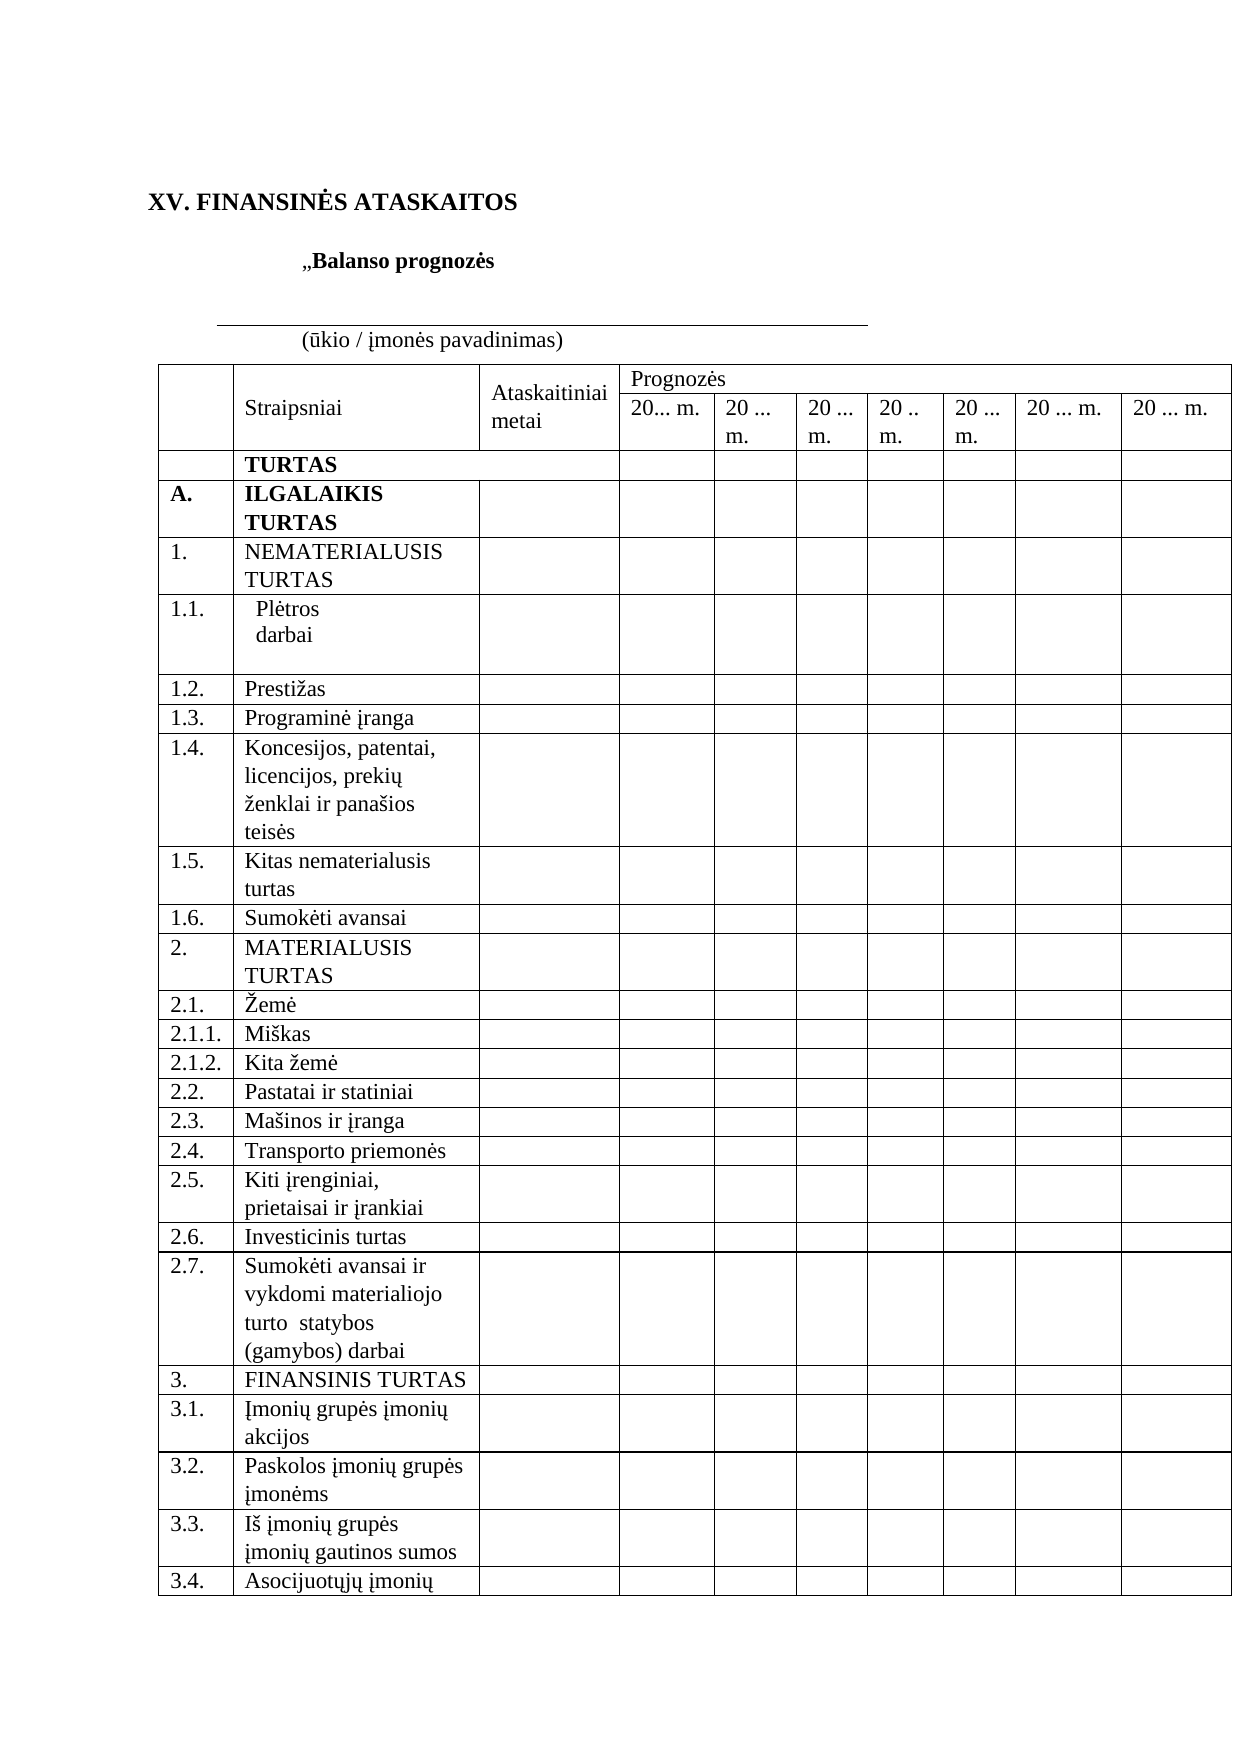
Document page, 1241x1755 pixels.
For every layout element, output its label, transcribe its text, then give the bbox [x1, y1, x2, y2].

table_cell Miškas [234, 1020, 479, 1048]
table_cell [1122, 934, 1231, 990]
table_cell 1.6. [159, 905, 233, 933]
table_cell FINANSINIS TURTAS [234, 1366, 479, 1394]
table_cell [1016, 1453, 1121, 1509]
table_cell [1232, 1222, 1240, 1251]
table_cell [868, 905, 943, 933]
table_cell [1232, 704, 1240, 733]
table_cell [868, 1108, 943, 1136]
table_cell [480, 1366, 619, 1394]
table_cell [1122, 991, 1231, 1019]
table_cell [1122, 1137, 1231, 1165]
table_cell [480, 991, 619, 1019]
table_cell [620, 675, 714, 703]
table_cell [715, 451, 796, 479]
table_cell [1122, 675, 1231, 703]
table_cell Kitas nematerialusis turtas [234, 847, 479, 903]
table_cell [1015, 287, 1122, 325]
table_cell [480, 538, 619, 594]
table_cell [159, 365, 233, 450]
table_cell [620, 1453, 714, 1509]
table_cell A. [159, 481, 233, 537]
table_cell [1016, 847, 1121, 903]
table_cell [868, 1049, 943, 1077]
table_cell [868, 1020, 943, 1048]
table_cell 20 .. m. [868, 394, 943, 450]
table_cell [1016, 538, 1121, 594]
table_cell [868, 1453, 943, 1509]
table_cell [620, 1079, 714, 1107]
table_cell [797, 481, 867, 537]
table_cell [480, 905, 619, 933]
table_cell 1.1. [159, 595, 233, 674]
table_cell [797, 1223, 867, 1251]
table_cell 20 ... m. [1016, 394, 1121, 450]
table_cell [715, 1020, 796, 1048]
table_cell [715, 705, 796, 733]
table_cell [944, 905, 1015, 933]
table_cell [1016, 734, 1121, 846]
table_cell [620, 1395, 714, 1451]
table_cell [480, 705, 619, 733]
table_cell Mašinos ir įranga [234, 1108, 479, 1136]
table_cell Sumokėti avansai [234, 905, 479, 933]
table_cell [1122, 1366, 1231, 1394]
table_cell 2.4. [159, 1137, 233, 1165]
table_cell [1232, 594, 1240, 674]
table_cell [620, 1020, 714, 1048]
table_cell [868, 1079, 943, 1107]
table_cell Asocijuotųjų įmonių [234, 1567, 479, 1595]
table_cell [797, 538, 867, 594]
table_cell [715, 1510, 796, 1566]
table_cell [620, 705, 714, 733]
table_cell [480, 481, 619, 537]
table_cell [620, 1366, 714, 1394]
table_cell Sumokėti avansai ir vykdomi materialiojo turto statybos (gamybos) darbai [234, 1253, 479, 1365]
table_cell [1016, 1137, 1121, 1165]
table_cell Koncesijos, patentai, licencijos, prekių ženklai ir panašios teisės [234, 734, 479, 846]
table_cell [797, 675, 867, 703]
table_cell [1016, 1049, 1121, 1077]
table_cell [1122, 1223, 1231, 1251]
table_cell [1232, 537, 1240, 594]
table_cell [715, 1137, 796, 1165]
table_cell ILGALAIKIS TURTAS [234, 481, 479, 537]
table_cell Kiti įrenginiai, prietaisai ir įrankiai [234, 1166, 479, 1222]
table_cell [944, 1366, 1015, 1394]
table_cell [1232, 933, 1240, 990]
table_cell [797, 1395, 867, 1451]
table_cell [480, 1253, 619, 1365]
table_cell [944, 1395, 1015, 1451]
table_cell [868, 991, 943, 1019]
table_cell [1016, 481, 1121, 537]
table_cell [1016, 1166, 1121, 1222]
table_cell 1.2. [159, 675, 233, 703]
table_cell [715, 538, 796, 594]
table_cell [944, 1108, 1015, 1136]
table_cell [159, 287, 217, 325]
table_cell Žemė [234, 991, 479, 1019]
table_cell [480, 734, 619, 846]
table_cell [620, 734, 714, 846]
table_cell [620, 847, 714, 903]
table_cell [1232, 846, 1240, 903]
table_cell [797, 1108, 867, 1136]
table_cell [1122, 847, 1231, 903]
table_cell [1016, 595, 1121, 674]
table_cell Pastatai ir statiniai [234, 1079, 479, 1107]
table_cell [715, 1366, 796, 1394]
table_cell [480, 1510, 619, 1566]
table_cell [715, 1049, 796, 1077]
table_cell [944, 1453, 1015, 1509]
table_header [159, 245, 217, 287]
table_cell 2.1.1. [159, 1020, 233, 1048]
table_header Plėtros darbai [244, 595, 359, 648]
table_cell [480, 934, 619, 990]
table_cell 1.3. [159, 705, 233, 733]
table_cell 2. [159, 934, 233, 990]
table_cell MATERIALUSIS TURTAS [234, 934, 479, 990]
table_cell [1232, 1136, 1240, 1165]
table_cell Straipsniai [234, 365, 479, 450]
table_cell [159, 325, 217, 364]
table_cell [1122, 481, 1231, 537]
table_cell [797, 1049, 867, 1077]
table_cell [797, 1020, 867, 1048]
table_cell [620, 934, 714, 990]
table_cell [944, 451, 1015, 479]
table_cell [1232, 1365, 1240, 1394]
table_cell [1232, 990, 1240, 1019]
table_cell [715, 1166, 796, 1222]
table_cell [1122, 705, 1231, 733]
table_cell [944, 595, 1015, 674]
table_cell [1122, 1253, 1231, 1365]
table_cell Kita žemė [234, 1049, 479, 1077]
table_cell [1232, 1165, 1240, 1222]
table_cell [715, 734, 796, 846]
table_cell [868, 675, 943, 703]
table_cell [1015, 325, 1122, 364]
table_cell [1232, 364, 1240, 393]
table_cell [480, 1395, 619, 1451]
table_cell [944, 705, 1015, 733]
table_cell [797, 1567, 867, 1595]
table_cell [944, 538, 1015, 594]
table_cell [620, 481, 714, 537]
table_cell [797, 905, 867, 933]
table_cell [1016, 1567, 1121, 1595]
table_cell 20 ... m. [797, 394, 867, 450]
table_cell [480, 1137, 619, 1165]
table_cell [1232, 904, 1240, 933]
table_cell [1122, 1453, 1231, 1509]
table_cell [715, 595, 796, 674]
table_cell [1122, 538, 1231, 594]
table_cell Prestižas [234, 675, 479, 703]
table_cell [797, 1366, 867, 1394]
table_cell [1122, 1567, 1231, 1595]
table_cell [1122, 1108, 1231, 1136]
table_cell [715, 991, 796, 1019]
table_cell [1016, 991, 1121, 1019]
table_cell [1016, 1366, 1121, 1394]
table_cell [480, 1049, 619, 1077]
table_cell [797, 934, 867, 990]
table_cell [1231, 325, 1240, 364]
table_cell [620, 1166, 714, 1222]
table_cell [1122, 1049, 1231, 1077]
table_cell [944, 734, 1015, 846]
table_cell [620, 1049, 714, 1077]
table_cell [1122, 905, 1231, 933]
table_cell [797, 595, 867, 674]
table_cell [1232, 1048, 1240, 1077]
table_cell [480, 1223, 619, 1251]
table_cell [1122, 451, 1231, 479]
table_cell [868, 287, 943, 325]
table_cell [480, 451, 619, 479]
table_cell [480, 1166, 619, 1222]
table_cell [944, 991, 1015, 1019]
table_cell [797, 991, 867, 1019]
table_cell [1232, 733, 1240, 846]
table_cell [620, 991, 714, 1019]
table_cell 3. [159, 1366, 233, 1394]
table_cell [620, 451, 714, 479]
table_cell [797, 1453, 867, 1509]
table_cell [868, 325, 943, 364]
table_cell [944, 1079, 1015, 1107]
table_cell [1232, 1107, 1240, 1136]
table_cell 20... m. [620, 394, 714, 450]
table_cell [480, 1020, 619, 1048]
table_cell [868, 595, 943, 674]
table_cell [1016, 934, 1121, 990]
table_cell [620, 1510, 714, 1566]
table_cell [480, 1567, 619, 1595]
text XV. FINANSINĖS ATASKAITOS [148, 187, 1181, 216]
table_cell [868, 934, 943, 990]
table_cell [797, 734, 867, 846]
table_cell [1232, 1394, 1240, 1451]
table_cell [868, 538, 943, 594]
table_cell Investicinis turtas [234, 1223, 479, 1251]
table_cell [1016, 1223, 1121, 1251]
table_cell 2.1.2. [159, 1049, 233, 1077]
table_cell Ataskaitiniai metai [480, 365, 619, 450]
table_cell 3.2. [159, 1453, 233, 1509]
table_cell [480, 1079, 619, 1107]
table_cell [620, 1137, 714, 1165]
table_cell [715, 847, 796, 903]
table_cell [797, 705, 867, 733]
table_cell [1122, 325, 1231, 364]
table_cell [480, 1108, 619, 1136]
table_cell [944, 1253, 1015, 1365]
table_cell [1232, 1451, 1240, 1509]
table_cell [1232, 393, 1240, 450]
table_cell [868, 1253, 943, 1365]
table_cell 3.4. [159, 1567, 233, 1595]
table_cell [1232, 1566, 1240, 1595]
table_cell [1232, 450, 1240, 479]
table_cell [620, 1223, 714, 1251]
table_cell [1232, 1078, 1240, 1107]
table_cell NEMATERIALUSIS TURTAS [234, 538, 479, 594]
table_cell [944, 1020, 1015, 1048]
table_cell [944, 325, 1015, 364]
table_cell [797, 847, 867, 903]
table_cell [797, 1137, 867, 1165]
table_cell [944, 1137, 1015, 1165]
table_cell [620, 1108, 714, 1136]
table_cell [868, 847, 943, 903]
table_cell [1232, 1251, 1240, 1365]
table_cell [868, 481, 943, 537]
table_cell [1122, 1395, 1231, 1451]
table_cell [715, 1253, 796, 1365]
table_cell [234, 595, 244, 674]
table_cell Programinė įranga [234, 705, 479, 733]
table_cell (ūkio / įmonės pavadinimas) [217, 326, 868, 364]
table_cell [1016, 1079, 1121, 1107]
table_cell 2.1. [159, 991, 233, 1019]
table_cell [868, 1223, 943, 1251]
table_cell [359, 595, 479, 674]
table_cell [868, 1395, 943, 1451]
table_cell [944, 287, 1015, 325]
table_cell [715, 1453, 796, 1509]
table_cell Iš įmonių grupės įmonių gautinos sumos [234, 1510, 479, 1566]
table_cell 2.2. [159, 1079, 233, 1107]
table_cell 20 ... m. [1122, 394, 1231, 450]
table_cell [480, 675, 619, 703]
table_cell [620, 1567, 714, 1595]
table_cell [1016, 1510, 1121, 1566]
table_cell [944, 1166, 1015, 1222]
table_cell [620, 1253, 714, 1365]
table_cell [159, 451, 233, 479]
table_cell [217, 287, 868, 325]
table_cell [868, 451, 943, 479]
table_cell [715, 675, 796, 703]
table_cell [715, 1567, 796, 1595]
table_cell 2.7. [159, 1253, 233, 1365]
table_cell [715, 934, 796, 990]
table_cell [1016, 1395, 1121, 1451]
table_cell [868, 1567, 943, 1595]
table_cell [868, 1366, 943, 1394]
table_cell [1232, 480, 1240, 537]
table_cell [1016, 1253, 1121, 1365]
table_cell [1016, 1020, 1121, 1048]
table_cell [480, 847, 619, 903]
table_cell [944, 847, 1015, 903]
table_cell 2.6. [159, 1223, 233, 1251]
table_cell [1232, 1019, 1240, 1048]
table_cell [715, 481, 796, 537]
table_cell [944, 675, 1015, 703]
table_cell Įmonių grupės įmonių akcijos [234, 1395, 479, 1451]
table_header „Balanso prognozės [217, 245, 1240, 287]
table_cell [944, 481, 1015, 537]
table_cell Paskolos įmonių grupės įmonėms [234, 1453, 479, 1509]
table_cell [1016, 675, 1121, 703]
table_cell [797, 1510, 867, 1566]
table_cell [797, 451, 867, 479]
table_cell [797, 1166, 867, 1222]
table_cell [944, 934, 1015, 990]
table_cell [715, 1079, 796, 1107]
table_cell 2.5. [159, 1166, 233, 1222]
table_cell [1122, 595, 1231, 674]
table_cell 3.1. [159, 1395, 233, 1451]
table_cell [715, 1395, 796, 1451]
table_cell [1016, 705, 1121, 733]
table_cell 3.3. [159, 1510, 233, 1566]
table_cell [868, 1137, 943, 1165]
table_cell [1016, 905, 1121, 933]
table_cell [797, 1253, 867, 1365]
table_cell [944, 1510, 1015, 1566]
table_cell [868, 734, 943, 846]
table_cell [715, 1108, 796, 1136]
table_cell [620, 595, 714, 674]
table_cell [715, 1223, 796, 1251]
table_cell [480, 1453, 619, 1509]
table_cell 1. [159, 538, 233, 594]
table_cell [1231, 287, 1240, 325]
table_cell [1122, 287, 1231, 325]
table_cell 20 ... m. [715, 394, 796, 450]
table_cell 1.4. [159, 734, 233, 846]
table_cell [868, 705, 943, 733]
table_cell [944, 1049, 1015, 1077]
table_cell [797, 1079, 867, 1107]
table_cell [1122, 1020, 1231, 1048]
table_cell 2.3. [159, 1108, 233, 1136]
table_cell [1016, 451, 1121, 479]
table_cell [620, 538, 714, 594]
table_cell [1122, 734, 1231, 846]
table_cell [480, 595, 619, 674]
table_cell 20 ... m. [944, 394, 1015, 450]
table_cell [1016, 1108, 1121, 1136]
table_cell 1.5. [159, 847, 233, 903]
table_cell [868, 1510, 943, 1566]
table_cell [244, 648, 359, 674]
table_cell [1122, 1166, 1231, 1222]
table_cell [944, 1567, 1015, 1595]
table_cell [1122, 1510, 1231, 1566]
table_cell [1232, 1509, 1240, 1566]
table_cell [715, 905, 796, 933]
table_cell [1232, 674, 1240, 703]
table_cell [620, 905, 714, 933]
table_cell [868, 1166, 943, 1222]
table_cell [1122, 1079, 1231, 1107]
table_cell Transporto priemonės [234, 1137, 479, 1165]
table_cell TURTAS [234, 451, 480, 479]
table_cell [944, 1223, 1015, 1251]
table_cell Prognozės [620, 365, 1231, 393]
